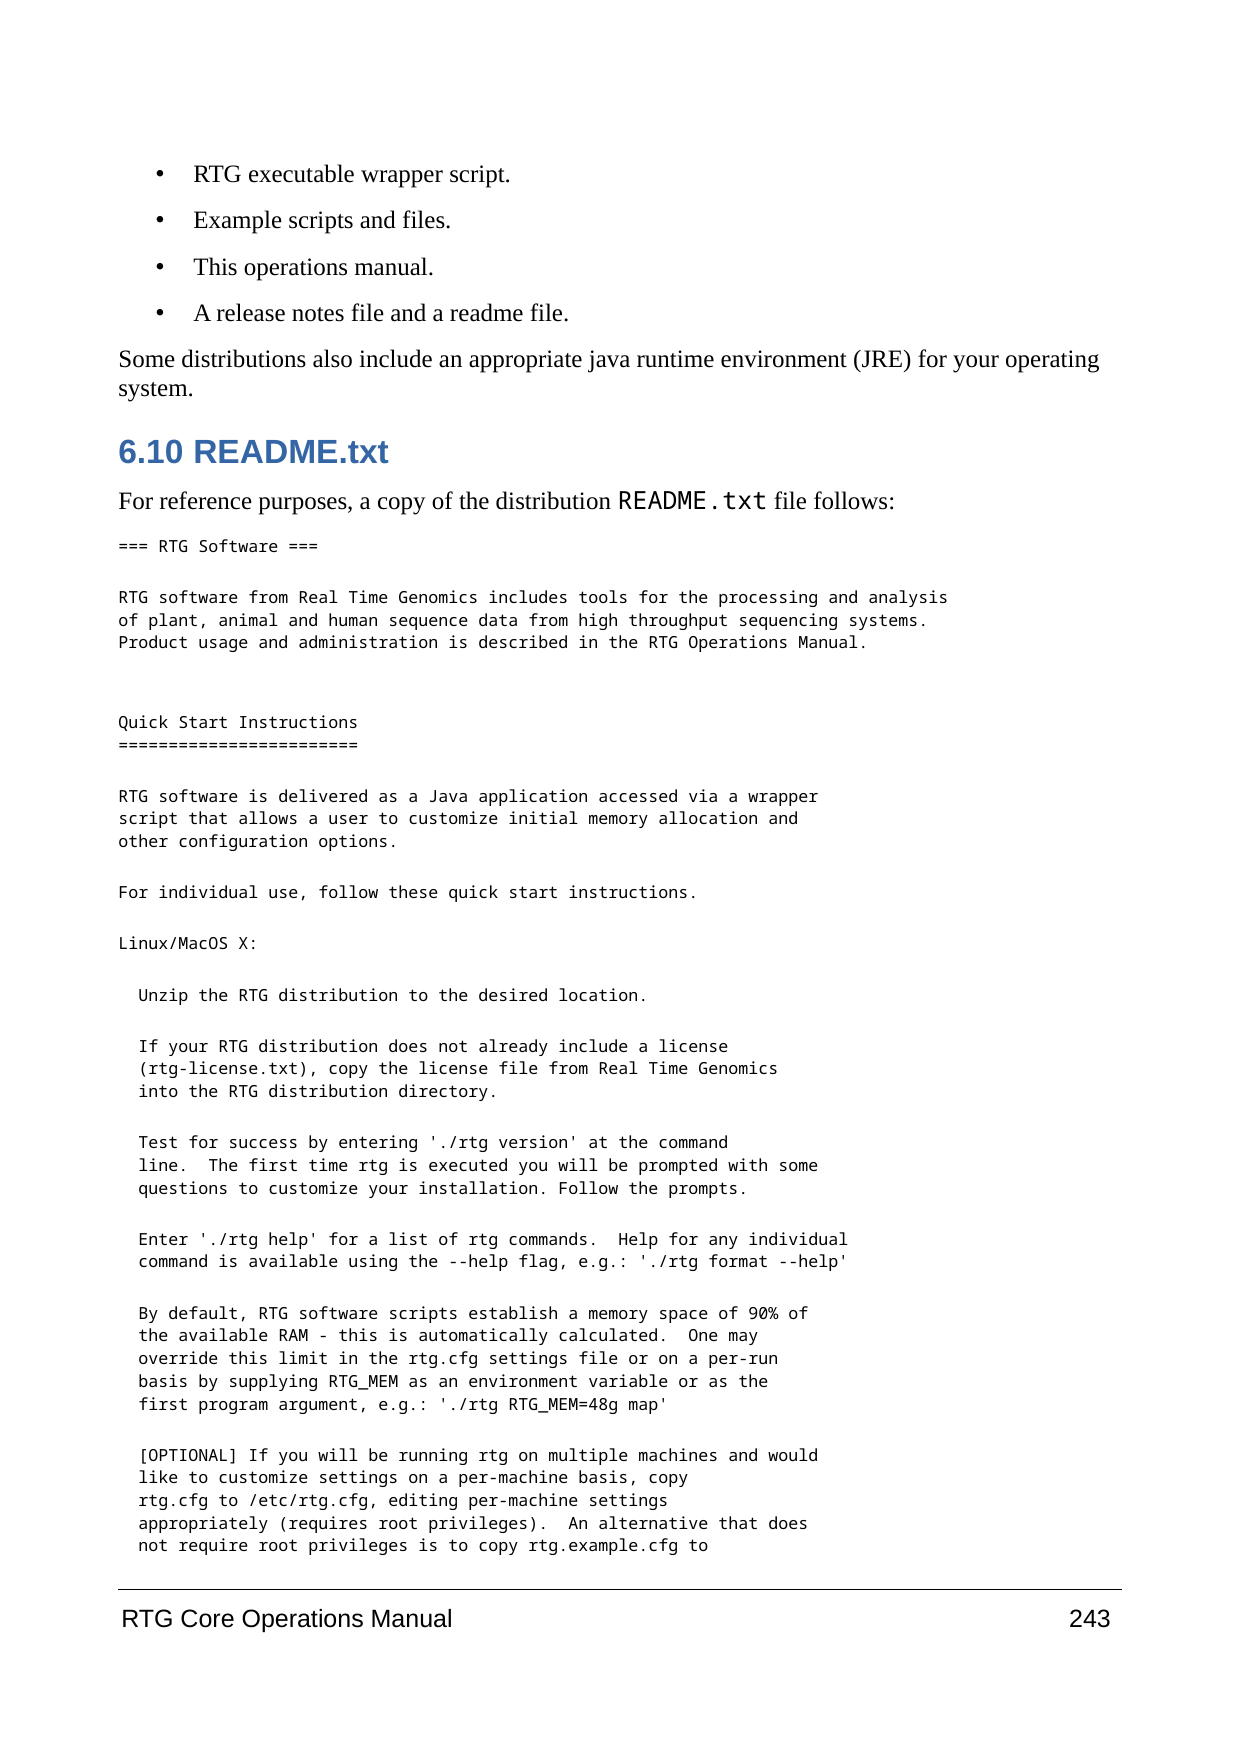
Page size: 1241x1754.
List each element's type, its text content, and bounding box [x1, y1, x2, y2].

text By default, RTG software scripts establish a memory space of 90% of [118, 1301, 1122, 1324]
list A release notes file and a readme file. [156, 298, 1122, 327]
text (rtg-license.txt), copy the license file from Real Time Genomics [118, 1057, 1122, 1080]
text === RTG Software === [118, 534, 1122, 557]
text For individual use, follow these quick start instructions. [118, 881, 1122, 903]
list Example scripts and files. [156, 205, 1122, 234]
text Some distributions also include an appropriate java runtime environment (JRE) for your operating system. [118, 344, 1122, 402]
text RTG software from Real Time Genomics includes tools for the processing and analysis [118, 585, 1122, 608]
text the available RAM - this is automatically calculated. One may [118, 1324, 1122, 1347]
text script that allows a user to customize initial memory allocation and [118, 807, 1122, 830]
list This operations manual. [156, 252, 1122, 280]
subtitle README.txt [118, 431, 1122, 470]
text line. The first time rtg is executed you will be prompted with some [118, 1153, 1122, 1176]
text into the RTG distribution directory. [118, 1080, 1122, 1102]
text of plant, animal and human sequence data from high throughput sequencing systems. [118, 608, 1122, 631]
text basis by supplying RTG_MEM as an environment variable or as the [118, 1369, 1122, 1392]
text rtg.cfg to /etc/rtg.cfg, editing per-machine settings [118, 1489, 1122, 1511]
text If your RTG distribution does not already include a license [118, 1034, 1122, 1057]
text [OPTIONAL] If you will be running rtg on multiple machines and would [118, 1443, 1122, 1466]
text first program argument, e.g.: './rtg RTG_MEM=48g map' [118, 1392, 1122, 1415]
text ======================== [118, 733, 1122, 756]
text override this limit in the rtg.cfg settings file or on a per-run [118, 1347, 1122, 1369]
text Product usage and administration is described in the RTG Operations Manual. [118, 631, 1122, 653]
text questions to customize your installation. Follow the prompts. [118, 1176, 1122, 1199]
text like to customize settings on a per-machine basis, copy [118, 1466, 1122, 1489]
text appropriately (requires root privileges). An alternative that does [118, 1511, 1122, 1534]
text command is available using the --help flag, e.g.: './rtg format --help' [118, 1250, 1122, 1273]
text other configuration options. [118, 830, 1122, 852]
text Quick Start Instructions [118, 710, 1122, 733]
text not require root privileges is to copy rtg.example.cfg to [118, 1534, 1122, 1557]
text Test for success by entering './rtg version' at the command [118, 1131, 1122, 1153]
text Unzip the RTG distribution to the desired location. [118, 983, 1122, 1006]
text Linux/MacOS X: [118, 932, 1122, 955]
list RTG executable wrapper script. [156, 159, 1122, 187]
text For reference purposes, a copy of the distribution README.txt file follows: [118, 482, 1122, 517]
text Enter './rtg help' for a list of rtg commands. Help for any individual [118, 1227, 1122, 1250]
text RTG software is delivered as a Java application accessed via a wrapper [118, 784, 1122, 807]
